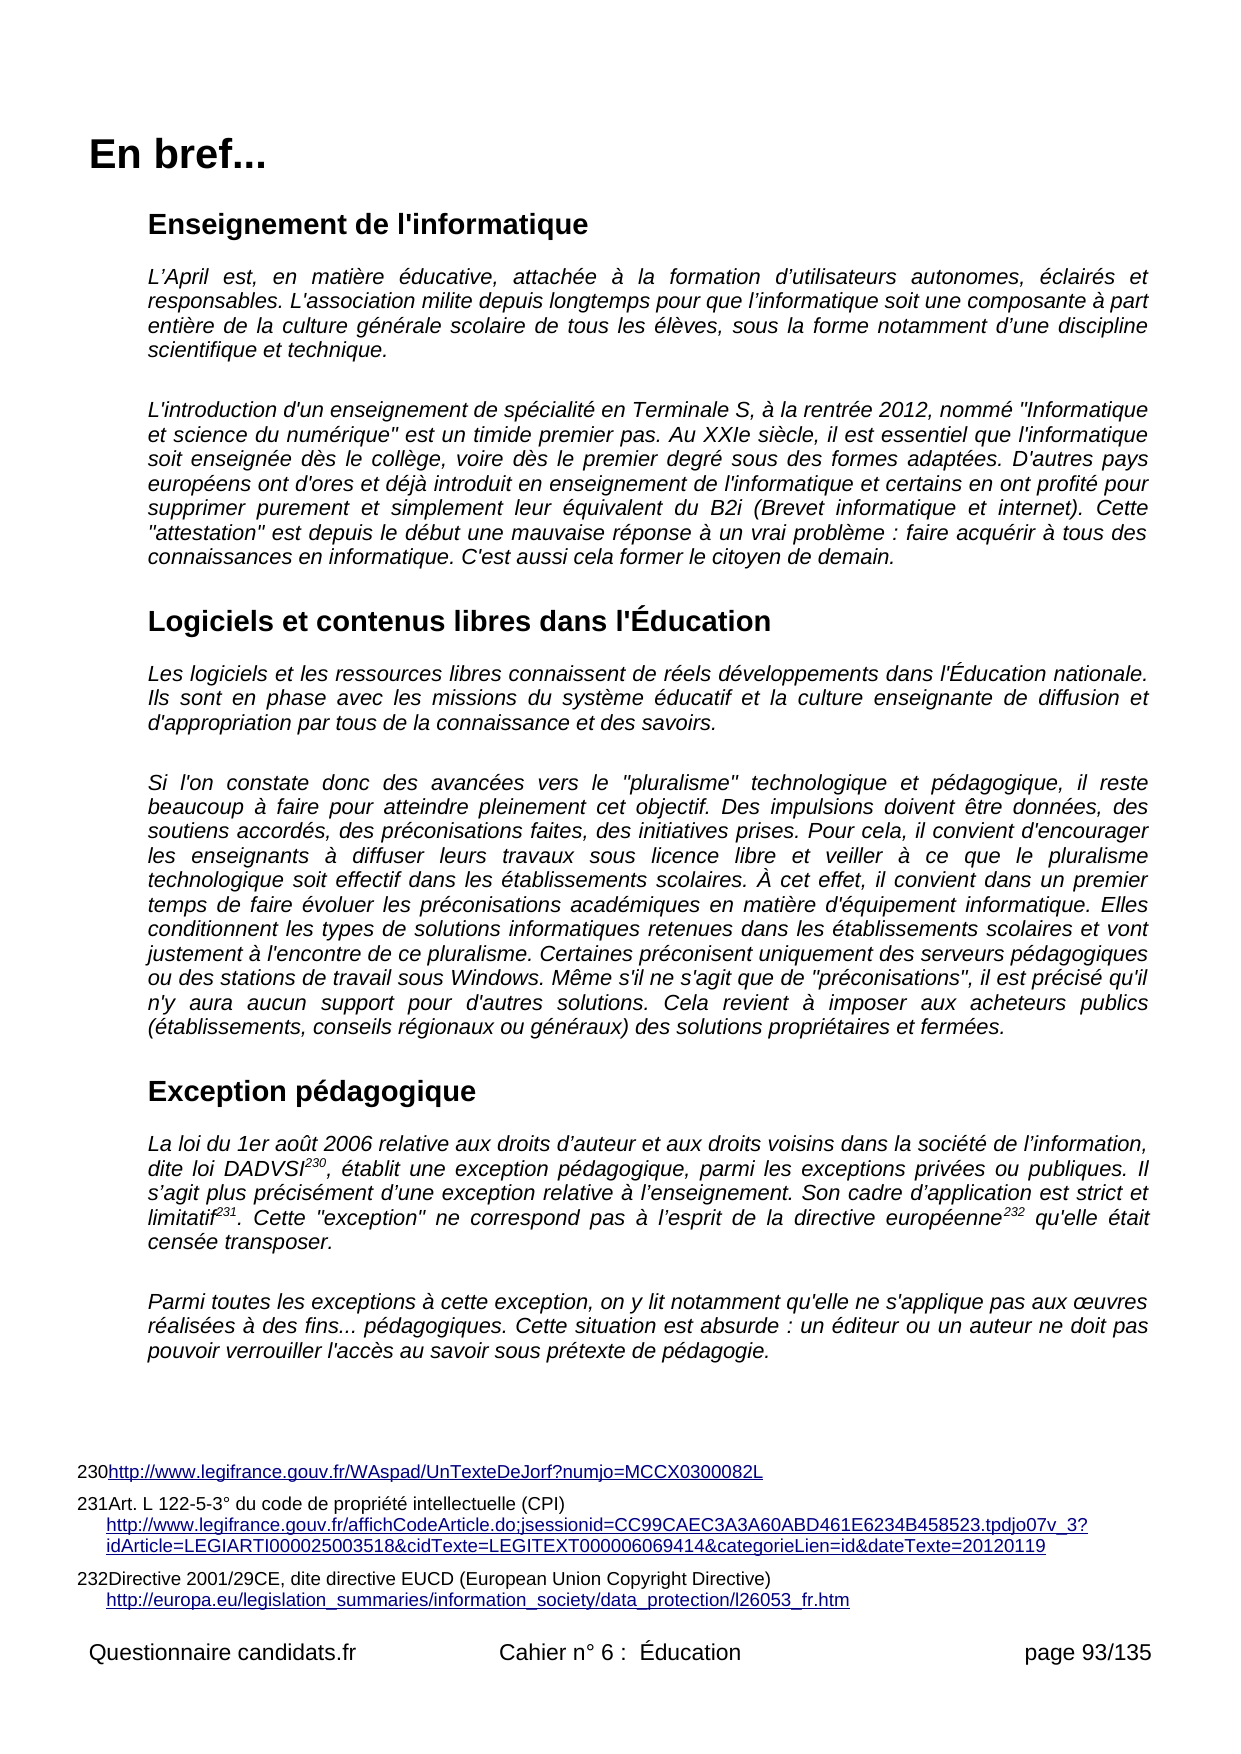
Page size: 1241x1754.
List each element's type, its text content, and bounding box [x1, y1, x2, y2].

text Parmi toutes les exceptions à cette exception, on y lit notamment qu'elle ne s'applique pas aux œuvres réalisées à des fins... pédagogiques. Cette situation est absurde : un éditeur ou un auteur ne doit pas pouvoir verrouiller l'accès au savoir sous prétexte de pédagogie. [148, 1289, 1152, 1363]
subtitle Exception pédagogique [148, 1075, 1152, 1107]
text Art. L 122-5-3° du code de propriété intellectuelle (CPI) http://www.legifrance.gouv.fr/affichCodeArticle.do;jsessionid=CC99CAEC3A3A60ABD461E6234B458523.tpdjo07v_3?idArticle=LEGIARTI000025003518&cidTexte=LEGITEXT000006069414&categorieLien=id&dateTexte=20120119 [77, 1494, 1152, 1557]
subtitle En bref... [88, 131, 1152, 178]
text Si l'on constate donc des avancées vers le ''pluralisme'' technologique et pédagogique, il reste beaucoup à faire pour atteindre pleinement cet objectif. Des impulsions doivent être données, des soutiens accordés, des préconisations faites, des initiatives prises. Pour cela, il convient d'encourager les enseignants à diffuser leurs travaux sous licence libre et veiller à ce que le pluralisme technologique soit effectif dans les établissements scolaires. À cet effet, il convient dans un premier temps de faire évoluer les préconisations académiques en matière d'équipement informatique. Elles conditionnent les types de solutions informatiques retenues dans les établissements scolaires et vont justement à l'encontre de ce pluralisme. Certaines préconisent uniquement des serveurs pédagogiques ou des stations de travail sous Windows. Même s'il ne s'agit que de "préconisations", il est précisé qu'il n'y aura aucun support pour d'autres solutions. Cela revient à imposer aux acheteurs publics (établissements, conseils régionaux ou généraux) des solutions propriétaires et fermées. [148, 770, 1152, 1039]
text L’April est, en matière éducative, attachée à la formation d’utilisateurs autonomes, éclairés et responsables. L'association milite depuis longtemps pour que l’informatique soit une composante à part entière de la culture générale scolaire de tous les élèves, sous la forme notamment d’une discipline scientifique et technique. [148, 264, 1152, 362]
subtitle Logiciels et contenus libres dans l'Éducation [148, 604, 1152, 637]
text L'introduction d'un enseignement de spécialité en Terminale S, à la rentrée 2012, nommé "Informatique et science du numérique" est un timide premier pas. Au XXIe siècle, il est essentiel que l'informatique soit enseignée dès le collège, voire dès le premier degré sous des formes adaptées. D'autres pays européens ont d'ores et déjà introduit en enseignement de l'informatique et certains en ont profité pour supprimer purement et simplement leur équivalent du B2i (Brevet informatique et internet). Cette "attestation" est depuis le début une mauvaise réponse à un vrai problème : faire acquérir à tous des connaissances en informatique. C'est aussi cela former le citoyen de demain. [148, 398, 1152, 569]
text Les logiciels et les ressources libres connaissent de réels développements dans l'Éducation nationale. Ils sont en phase avec les missions du système éducatif et la culture enseignante de diffusion et d'appropriation par tous de la connaissance et des savoirs. [148, 661, 1152, 735]
text http://www.legifrance.gouv.fr/WAspad/UnTexteDeJorf?numjo=MCCX0300082L [77, 1461, 1152, 1482]
subtitle Enseignement de l'informatique [148, 208, 1152, 240]
text Directive 2001/29CE, dite directive EUCD (European Union Copyright Directive) http://europa.eu/legislation_summaries/information_society/data_protection/l26053_fr.htm [77, 1568, 1152, 1610]
text La loi du 1er août 2006 relative aux droits d’auteur et aux droits voisins dans la société de l’information, dite loi DADVSI, établit une exception pédagogique, parmi les exceptions privées ou publiques. Il s’agit plus précisément d’une exception relative à l’enseignement. Son cadre d’application est strict et limitatif. Cette "exception" ne correspond pas à l’esprit de la directive européenne qu'elle était censée transposer. [148, 1132, 1152, 1254]
